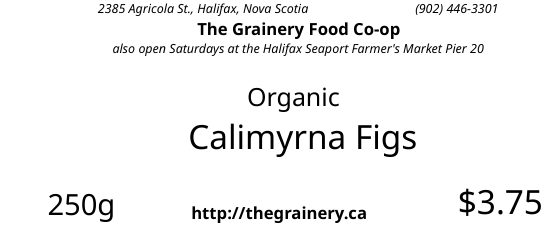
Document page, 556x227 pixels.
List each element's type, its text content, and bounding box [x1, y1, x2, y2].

table_cell Organic Calimyrna Figs [47, 57, 550, 179]
table_cell 250g [47, 179, 142, 224]
table_cell http://thegrainery.ca [143, 179, 415, 224]
table_cell $3.75 [415, 179, 550, 224]
table_header 2385 Agricola St., Halifax, Nova Scotia (902) 446-3301 The Grainery Food Co-op also open Saturdays at the Halifax Seaport Farmer's Market Pier 20 [47, 0, 550, 57]
